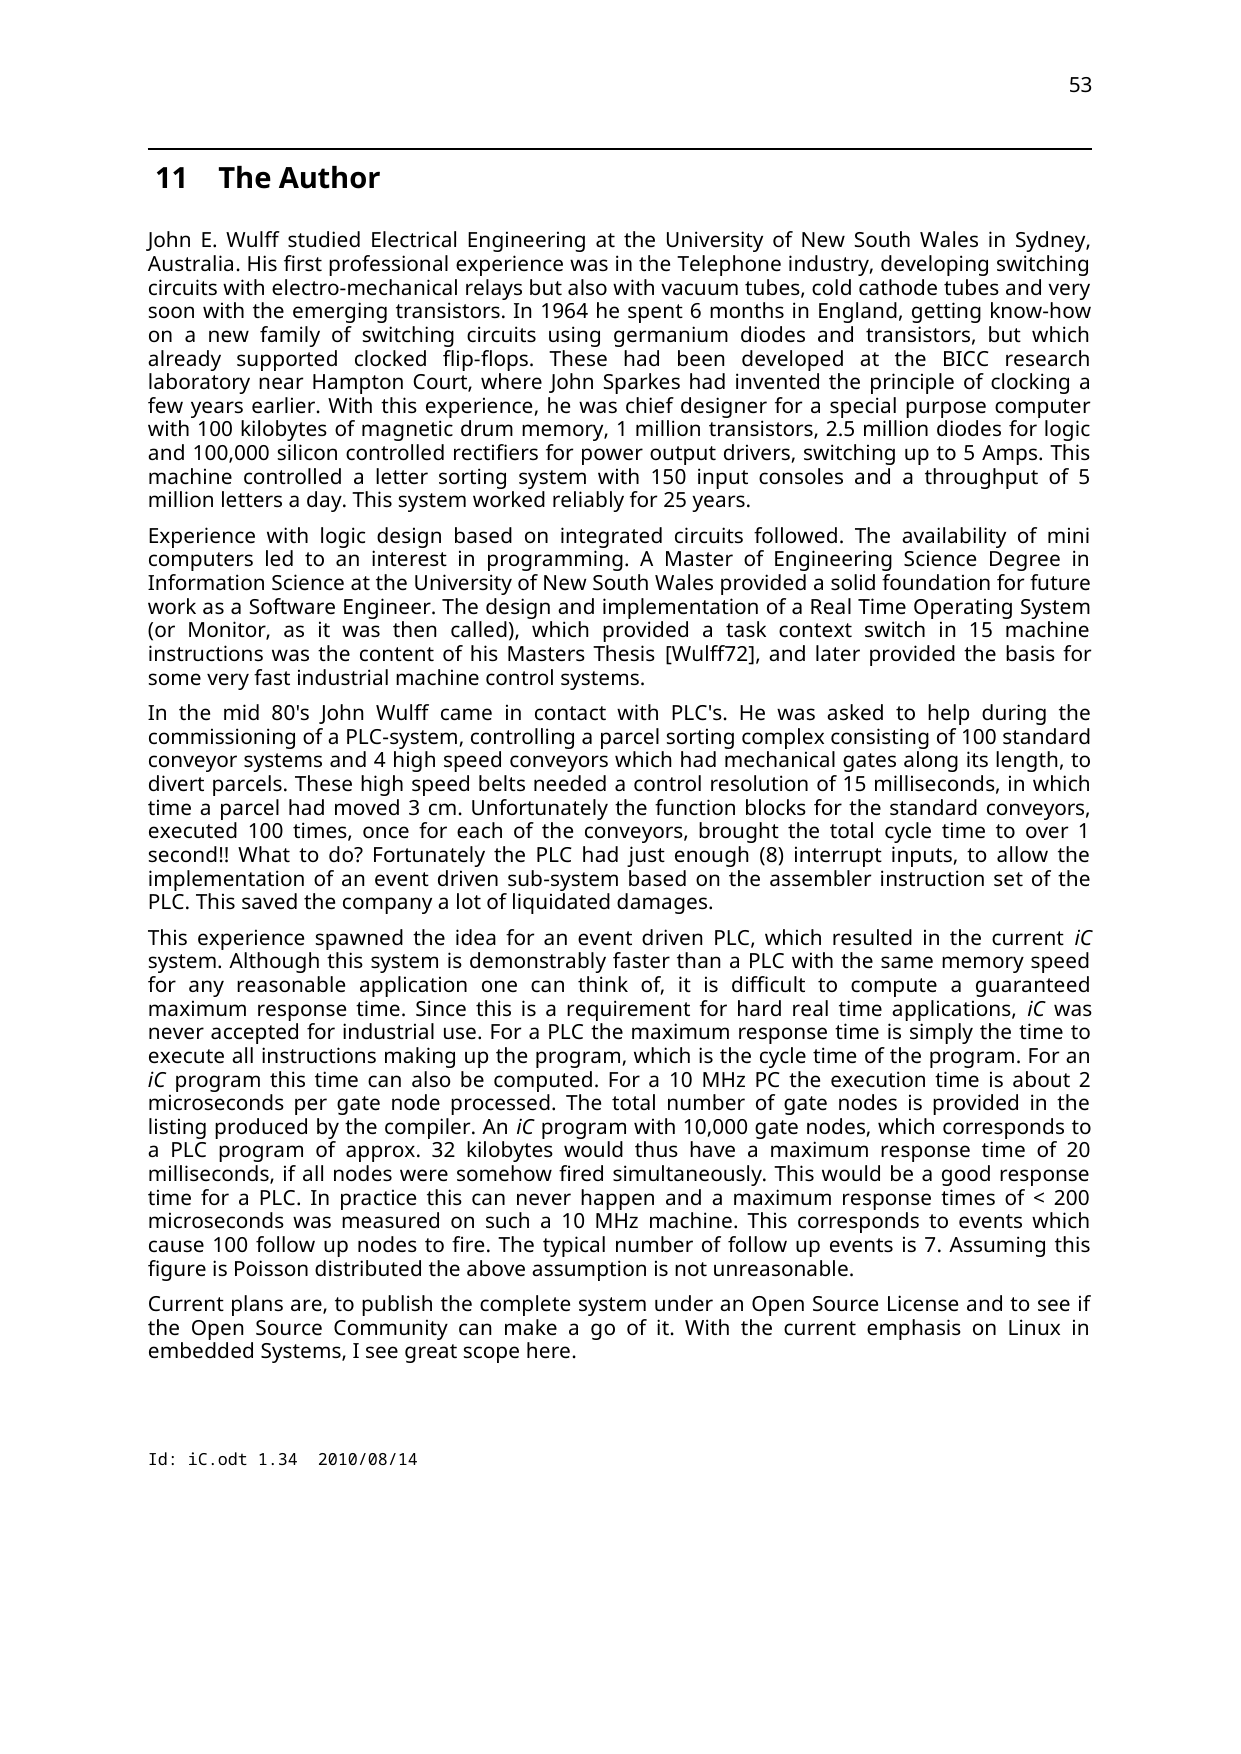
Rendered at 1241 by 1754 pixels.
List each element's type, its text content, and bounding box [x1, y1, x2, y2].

text In the mid 80's John Wulff came in contact with PLC's. He was asked to help during the commissioning of a PLC-system, controlling a parcel sorting complex consisting of 100 standard conveyor systems and 4 high speed conveyors which had mechanical gates along its length, to divert parcels. These high speed belts needed a control resolution of 15 milliseconds, in which time a parcel had moved 3 cm. Unfortunately the function blocks for the standard conveyors, executed 100 times, once for each of the conveyors, brought the total cycle time to over 1 second!! What to do? Fortunately the PLC had just enough (8) interrupt inputs, to allow the implementation of an event driven sub-system based on the assembler instruction set of the PLC. This saved the company a lot of liquidated damages. [148, 702, 1092, 914]
text Current plans are, to publish the complete system under an Open Source License and to see if the Open Source Community can make a go of it. With the current emphasis on Linux in embedded Systems, I see great scope here. [148, 1293, 1092, 1364]
subtitle The Author [148, 150, 1092, 204]
text This experience spawned the idea for an event driven PLC, which resulted in the current iC system. Although this system is demonstrably faster than a PLC with the same memory speed for any reasonable application one can think of, it is difficult to compute a guaranteed maximum response time. Since this is a requirement for hard real time applications, iC was never accepted for industrial use. For a PLC the maximum response time is simply the time to execute all instructions making up the program, which is the cycle time of the program. For an iC program this time can also be computed. For a 10 MHz PC the execution time is about 2 microseconds per gate node processed. The total number of gate nodes is provided in the listing produced by the compiler. An iC program with 10,000 gate nodes, which corresponds to a PLC program of approx. 32 kilobytes would thus have a maximum response time of 20 milliseconds, if all nodes were somehow fired simultaneously. This would be a good response time for a PLC. In practice this can never happen and a maximum response times of < 200 microseconds was measured on such a 10 MHz machine. This corresponds to events which cause 100 follow up nodes to fire. The typical number of follow up events is 7. Assuming this figure is Poisson distributed the above assumption is not unreasonable. [148, 926, 1092, 1281]
text Id: iC.odt 1.34 2010/08/14 [148, 1446, 1092, 1470]
text John E. Wulff studied Electrical Engineering at the University of New South Wales in Sydney, Australia. His first professional experience was in the Telephone industry, developing switching circuits with electro-mechanical relays but also with vacuum tubes, cold cathode tubes and very soon with the emerging transistors. In 1964 he spent 6 months in England, getting know-how on a new family of switching circuits using germanium diodes and transistors, but which already supported clocked flip-flops. These had been developed at the BICC research laboratory near Hampton Court, where John Sparkes had invented the principle of clocking a few years earlier. With this experience, he was chief designer for a special purpose computer with 100 kilobytes of magnetic drum memory, 1 million transistors, 2.5 million diodes for logic and 100,000 silicon controlled rectifiers for power output drivers, switching up to 5 Amps. This machine controlled a letter sorting system with 150 input consoles and a throughput of 5 million letters a day. This system worked reliably for 25 years. [148, 229, 1092, 513]
text Experience with logic design based on integrated circuits followed. The availability of mini computers led to an interest in programming. A Master of Engineering Science Degree in Information Science at the University of New South Wales provided a solid foundation for future work as a Software Engineer. The design and implementation of a Real Time Operating System (or Monitor, as it was then called), which provided a task context switch in 15 machine instructions was the content of his Masters Thesis [Wulff72], and later provided the basis for some very fast industrial machine control systems. [148, 524, 1092, 690]
